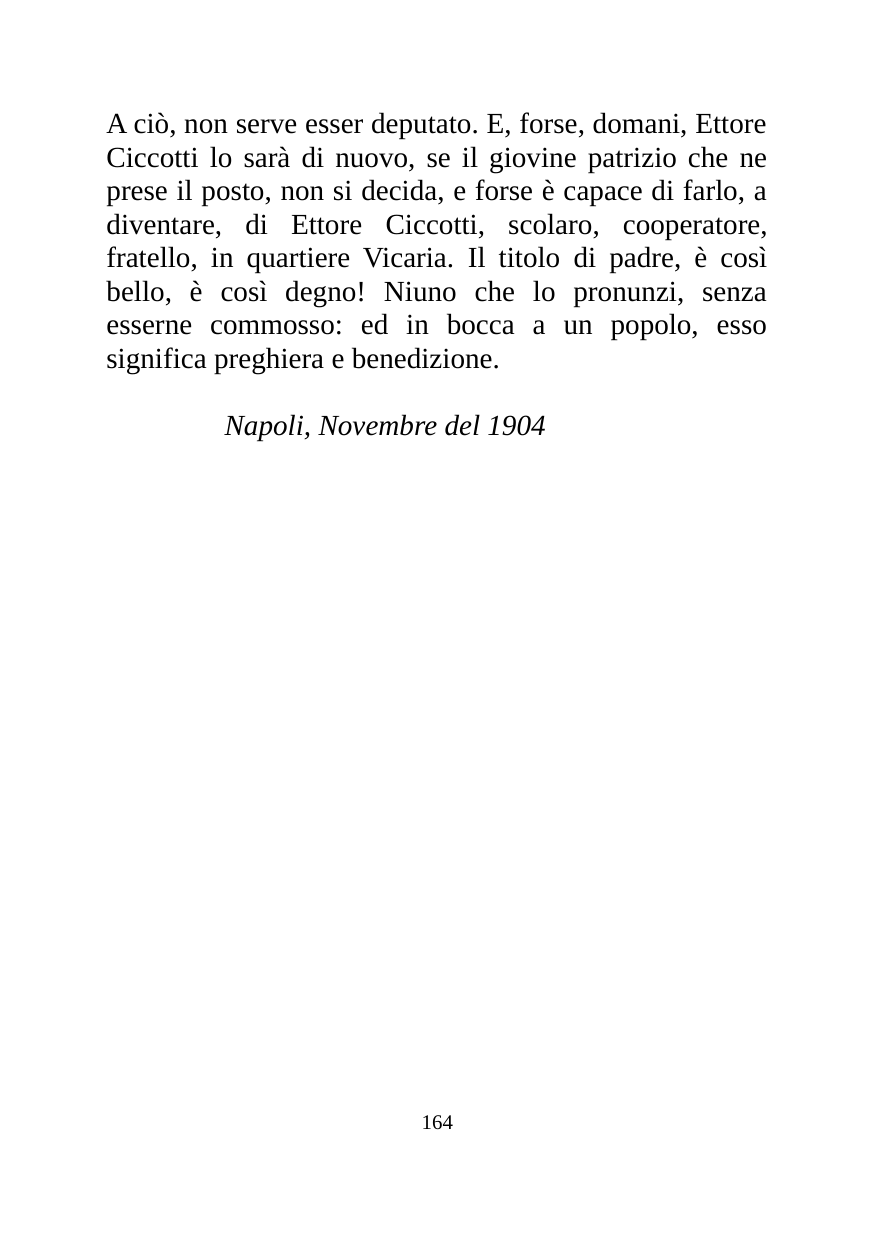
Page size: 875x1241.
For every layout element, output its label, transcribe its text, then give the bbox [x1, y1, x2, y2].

text A ciò, non serve esser deputato. E, forse, domani, Ettore Ciccotti lo sarà di nuovo, se il giovine patrizio che ne prese il posto, non si decida, e forse è capace di farlo, a diventare, di Ettore Ciccotti, scolaro, cooperatore, fratello, in quartiere Vicaria. Il titolo di padre, è così bello, è così degno! Niuno che lo pronunzi, senza esserne commosso: ed in bocca a un popolo, esso significa preghiera e benedizione. [106, 106, 768, 374]
text Napoli, Novembre del 1904 [106, 408, 768, 442]
